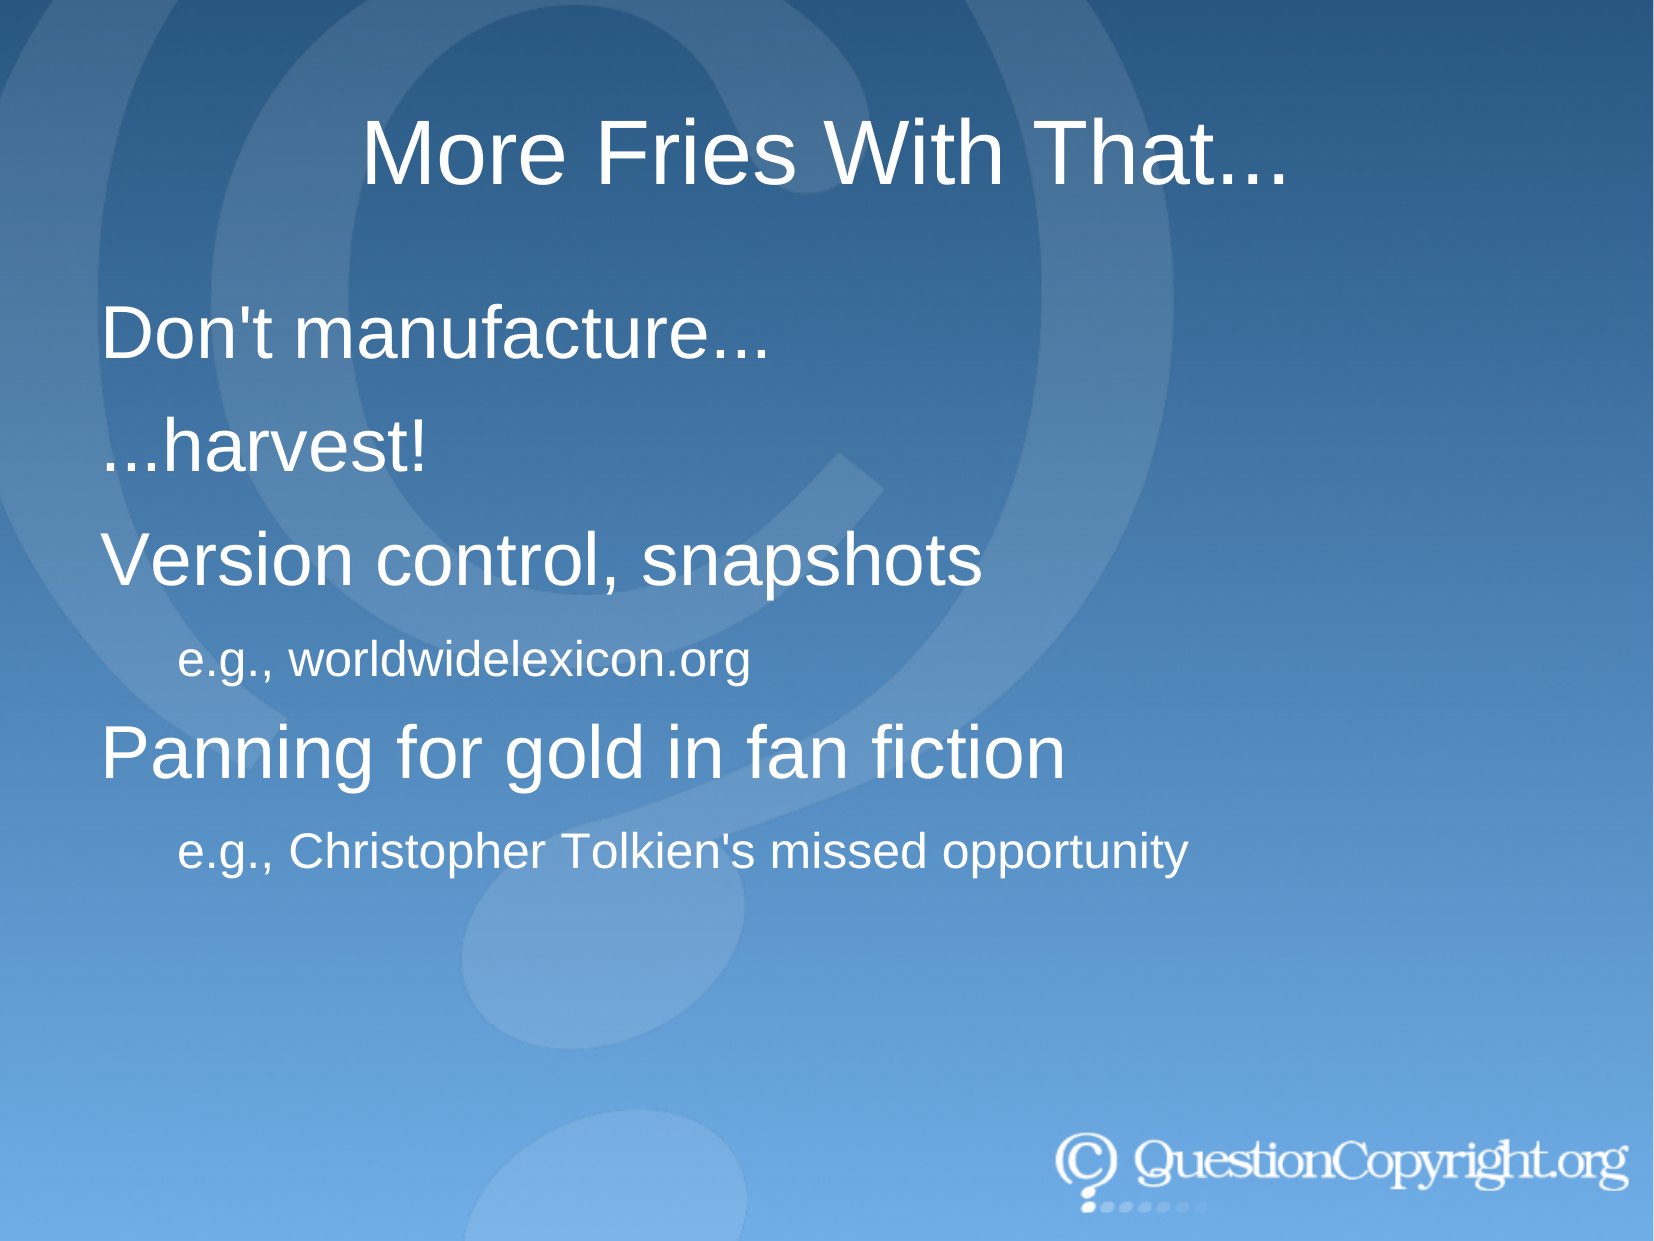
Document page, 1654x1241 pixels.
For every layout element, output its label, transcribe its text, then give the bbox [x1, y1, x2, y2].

list Don't manufacture... ...harvest! Version control, snapshots e.g., worldwidelexicon.org Panning for gold in fan fiction e.g., Christopher Tolkien's missed opportunity [82, 290, 1571, 1094]
picture [0, 0, 1654, 1241]
title More Fries With That... [82, 49, 1571, 257]
